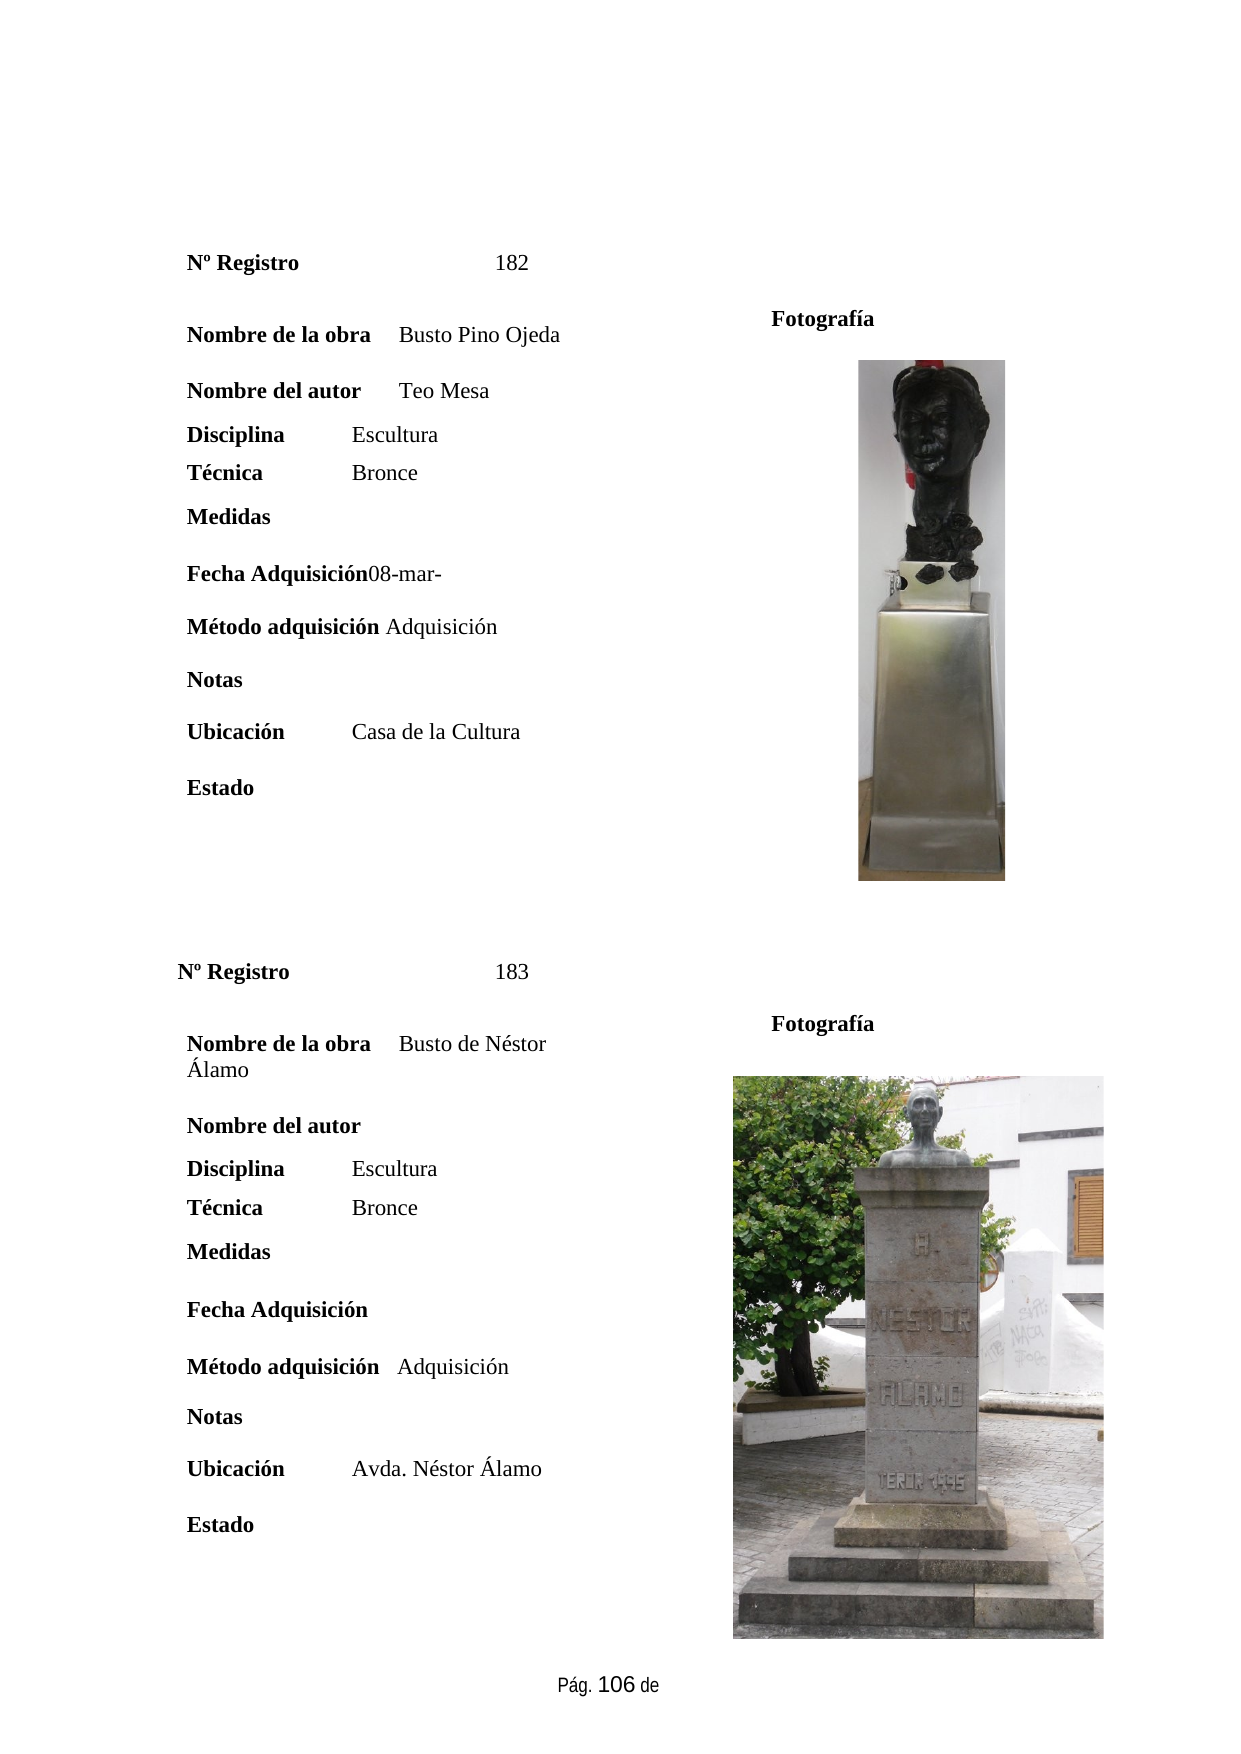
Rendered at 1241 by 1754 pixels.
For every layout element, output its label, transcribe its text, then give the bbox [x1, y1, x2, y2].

text Método adquisición Adquisición [187, 1353, 614, 1379]
text Técnica Bronce [187, 459, 614, 485]
text Nombre de la obra Busto Pino Ojeda [187, 321, 614, 348]
picture [733, 1076, 1104, 1639]
text Fotografía [771, 1010, 1115, 1036]
text Técnica Bronce [187, 1198, 614, 1220]
text Disciplina Escultura [187, 421, 614, 447]
text Nombre del autor Teo Mesa [187, 377, 614, 403]
text Nº Registro 183 [177, 958, 614, 984]
subtitle Medidas [187, 503, 614, 529]
picture [858, 360, 1006, 881]
text Nombre de la obra Busto de Néstor Álamo [187, 1030, 614, 1083]
text Nº Registro 182 [187, 249, 614, 276]
text Ubicación Casa de la Cultura [187, 719, 614, 744]
subtitle Medidas [187, 1238, 614, 1264]
subtitle Estado [187, 1511, 614, 1537]
text Fotografía [771, 305, 1115, 331]
subtitle Estado [187, 774, 614, 801]
text Fecha Adquisición [187, 1296, 614, 1322]
subtitle Notas [187, 1403, 614, 1430]
text Fecha Adquisición08-mar- Método adquisición Adquisición Notas [187, 561, 515, 692]
text Nombre del autor Disciplina Escultura [187, 1112, 439, 1181]
text Ubicación Avda. Néstor Álamo [187, 1455, 614, 1481]
